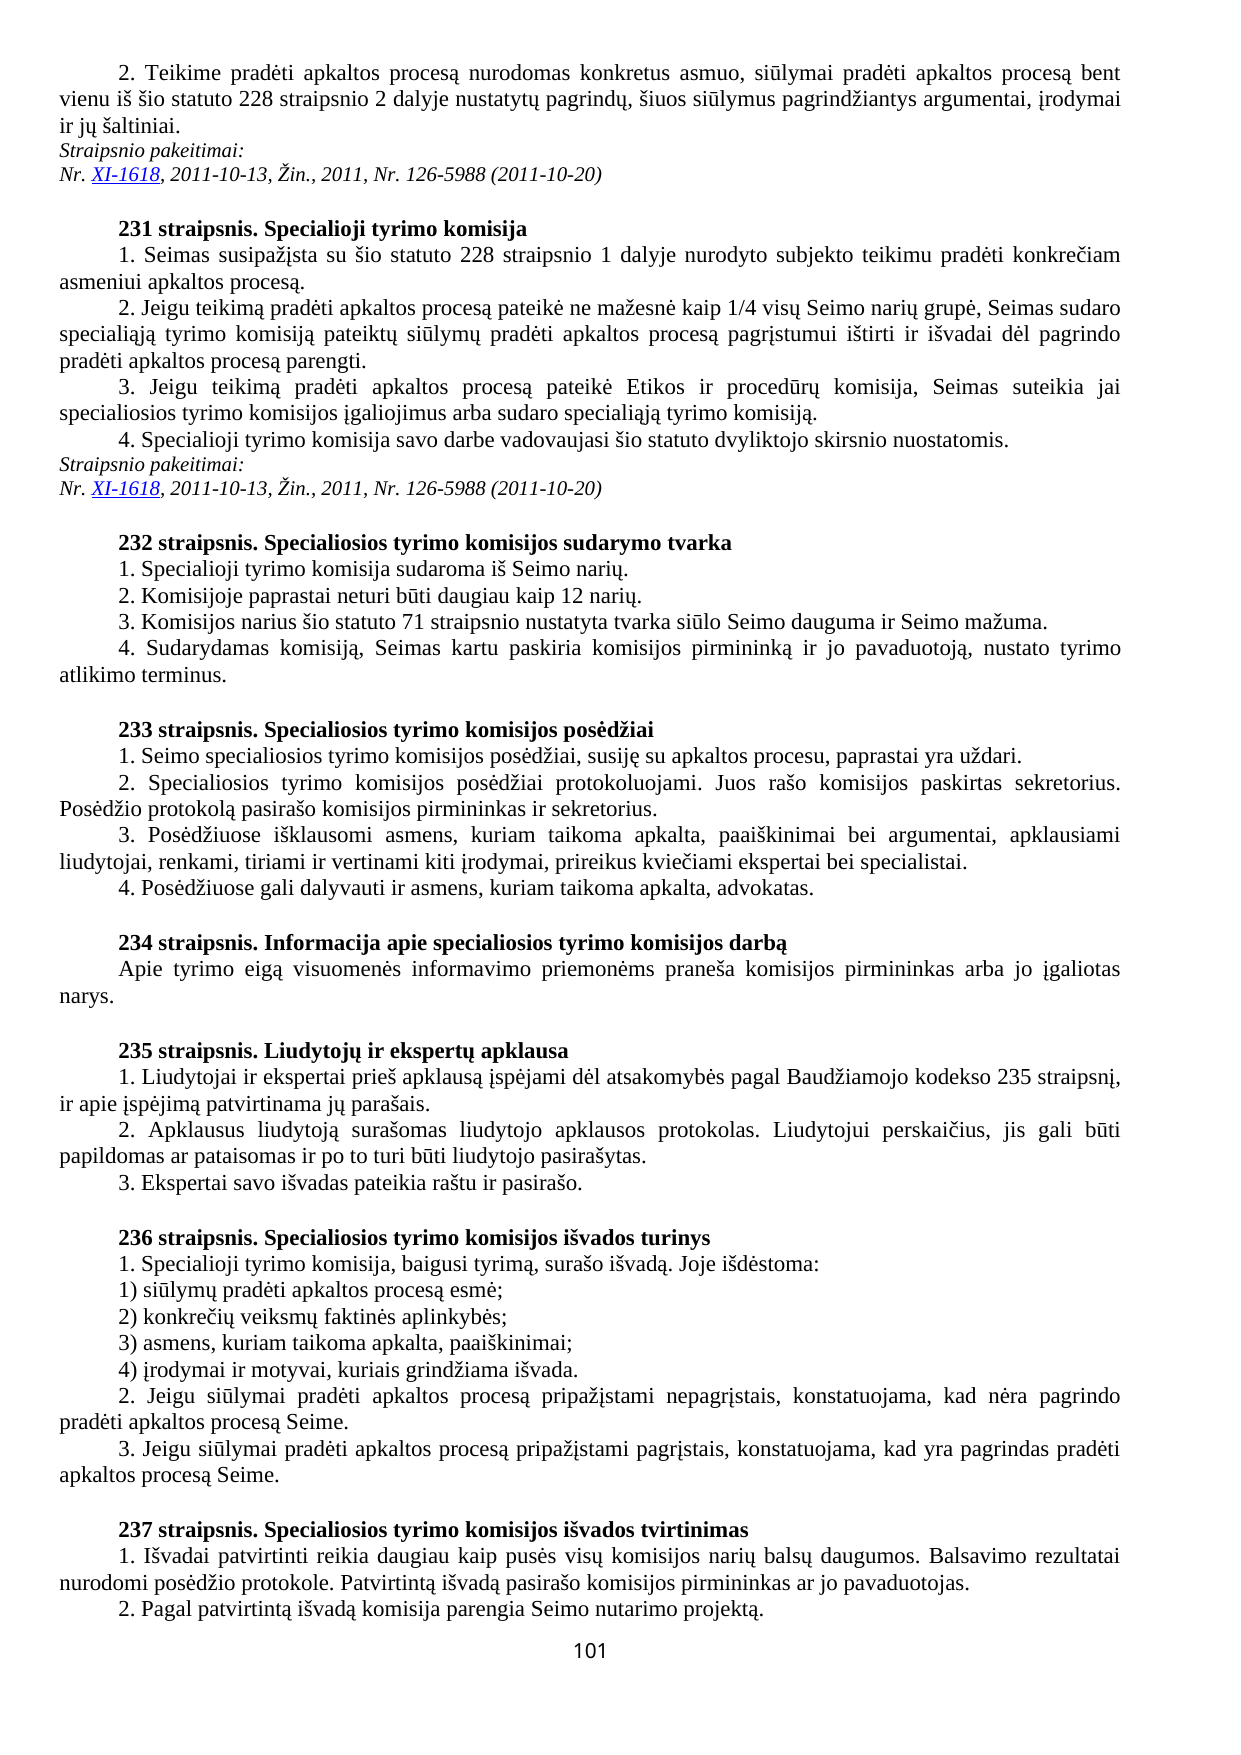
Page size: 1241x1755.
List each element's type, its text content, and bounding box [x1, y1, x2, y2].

text 2. Specialiosios tyrimo komisijos posėdžiai protokoluojami. Juos rašo komisijos paskirtas sekretorius. Posėdžio protokolą pasirašo komisijos pirmininkas ir sekretorius. [59, 769, 1122, 821]
text Nr. XI-1618, 2011-10-13, Žin., 2011, Nr. 126-5988 (2011-10-20) [59, 162, 1122, 186]
text 3. Jeigu siūlymai pradėti apkaltos procesą pripažįstami pagrįstais, konstatuojama, kad yra pagrindas pradėti apkaltos procesą Seime. [59, 1435, 1122, 1487]
text 3. Komisijos narius šio statuto 71 straipsnio nustatyta tvarka siūlo Seimo dauguma ir Seimo mažuma. [59, 608, 1122, 634]
text 232 straipsnis. Specialiosios tyrimo komisijos sudarymo tvarka [59, 529, 1122, 555]
text 2. Komisijoje paprastai neturi būti daugiau kaip 12 narių. [59, 582, 1122, 608]
text Straipsnio pakeitimai: [59, 452, 1122, 476]
text 1. Seimo specialiosios tyrimo komisijos posėdžiai, susiję su apkaltos procesu, paprastai yra uždari. [59, 742, 1122, 769]
text 1. Specialioji tyrimo komisija sudaroma iš Seimo narių. [59, 555, 1122, 582]
text 2) konkrečių veiksmų faktinės aplinkybės; [59, 1303, 1122, 1329]
text 231 straipsnis. Specialioji tyrimo komisija [59, 215, 1122, 241]
text 4. Sudarydamas komisiją, Seimas kartu paskiria komisijos pirmininką ir jo pavaduotoją, nustato tyrimo atlikimo terminus. [59, 634, 1122, 687]
text 4. Specialioji tyrimo komisija savo darbe vadovaujasi šio statuto dvyliktojo skirsnio nuostatomis. [59, 426, 1122, 452]
text 237 straipsnis. Specialiosios tyrimo komisijos išvados tvirtinimas [59, 1516, 1122, 1542]
text 2. Jeigu teikimą pradėti apkaltos procesą pateikė ne mažesnė kaip 1/4 visų Seimo narių grupė, Seimas sudaro specialiąją tyrimo komisiją pateiktų siūlymų pradėti apkaltos procesą pagrįstumui ištirti ir išvadai dėl pagrindo pradėti apkaltos procesą parengti. [59, 294, 1122, 373]
text 1. Liudytojai ir ekspertai prieš apklausą įspėjami dėl atsakomybės pagal Baudžiamojo kodekso 235 straipsnį, ir apie įspėjimą patvirtinama jų parašais. [59, 1063, 1122, 1116]
text 234 straipsnis. Informacija apie specialiosios tyrimo komisijos darbą [59, 929, 1122, 956]
text Apie tyrimo eigą visuomenės informavimo priemonėms praneša komisijos pirmininkas arba jo įgaliotas narys. [59, 956, 1122, 1008]
text 1. Seimas susipažįsta su šio statuto 228 straipsnio 1 dalyje nurodyto subjekto teikimu pradėti konkrečiam asmeniui apkaltos procesą. [59, 241, 1122, 294]
text Straipsnio pakeitimai: [59, 138, 1122, 162]
text 4) įrodymai ir motyvai, kuriais grindžiama išvada. [59, 1356, 1122, 1382]
text 3. Ekspertai savo išvadas pateikia raštu ir pasirašo. [59, 1169, 1122, 1195]
text 2. Jeigu siūlymai pradėti apkaltos procesą pripažįstami nepagrįstais, konstatuojama, kad nėra pagrindo pradėti apkaltos procesą Seime. [59, 1382, 1122, 1435]
text 3. Posėdžiuose išklausomi asmens, kuriam taikoma apkalta, paaiškinimai bei argumentai, apklausiami liudytojai, renkami, tiriami ir vertinami kiti įrodymai, prireikus kviečiami ekspertai bei specialistai. [59, 821, 1122, 874]
text 1. Išvadai patvirtinti reikia daugiau kaip pusės visų komisijos narių balsų daugumos. Balsavimo rezultatai nurodomi posėdžio protokole. Patvirtintą išvadą pasirašo komisijos pirmininkas ar jo pavaduotojas. [59, 1542, 1122, 1595]
text 3) asmens, kuriam taikoma apkalta, paaiškinimai; [59, 1329, 1122, 1356]
text 2. Apklausus liudytoją surašomas liudytojo apklausos protokolas. Liudytojui perskaičius, jis gali būti papildomas ar pataisomas ir po to turi būti liudytojo pasirašytas. [59, 1116, 1122, 1169]
text 2. Pagal patvirtintą išvadą komisija parengia Seimo nutarimo projektą. [59, 1595, 1122, 1622]
text 236 straipsnis. Specialiosios tyrimo komisijos išvados turinys [59, 1224, 1122, 1250]
text 235 straipsnis. Liudytojų ir ekspertų apklausa [59, 1037, 1122, 1063]
text 3. Jeigu teikimą pradėti apkaltos procesą pateikė Etikos ir procedūrų komisija, Seimas suteikia jai specialiosios tyrimo komisijos įgaliojimus arba sudaro specialiąją tyrimo komisiją. [59, 373, 1122, 426]
text Nr. XI-1618, 2011-10-13, Žin., 2011, Nr. 126-5988 (2011-10-20) [59, 476, 1122, 500]
text 233 straipsnis. Specialiosios tyrimo komisijos posėdžiai [59, 716, 1122, 742]
text 4. Posėdžiuose gali dalyvauti ir asmens, kuriam taikoma apkalta, advokatas. [59, 874, 1122, 900]
text 1) siūlymų pradėti apkaltos procesą esmė; [59, 1277, 1122, 1303]
text 1. Specialioji tyrimo komisija, baigusi tyrimą, surašo išvadą. Joje išdėstoma: [59, 1250, 1122, 1277]
text 2. Teikime pradėti apkaltos procesą nurodomas konkretus asmuo, siūlymai pradėti apkaltos procesą bent vienu iš šio statuto 228 straipsnio 2 dalyje nustatytų pagrindų, šiuos siūlymus pagrindžiantys argumentai, įrodymai ir jų šaltiniai. [59, 59, 1122, 138]
